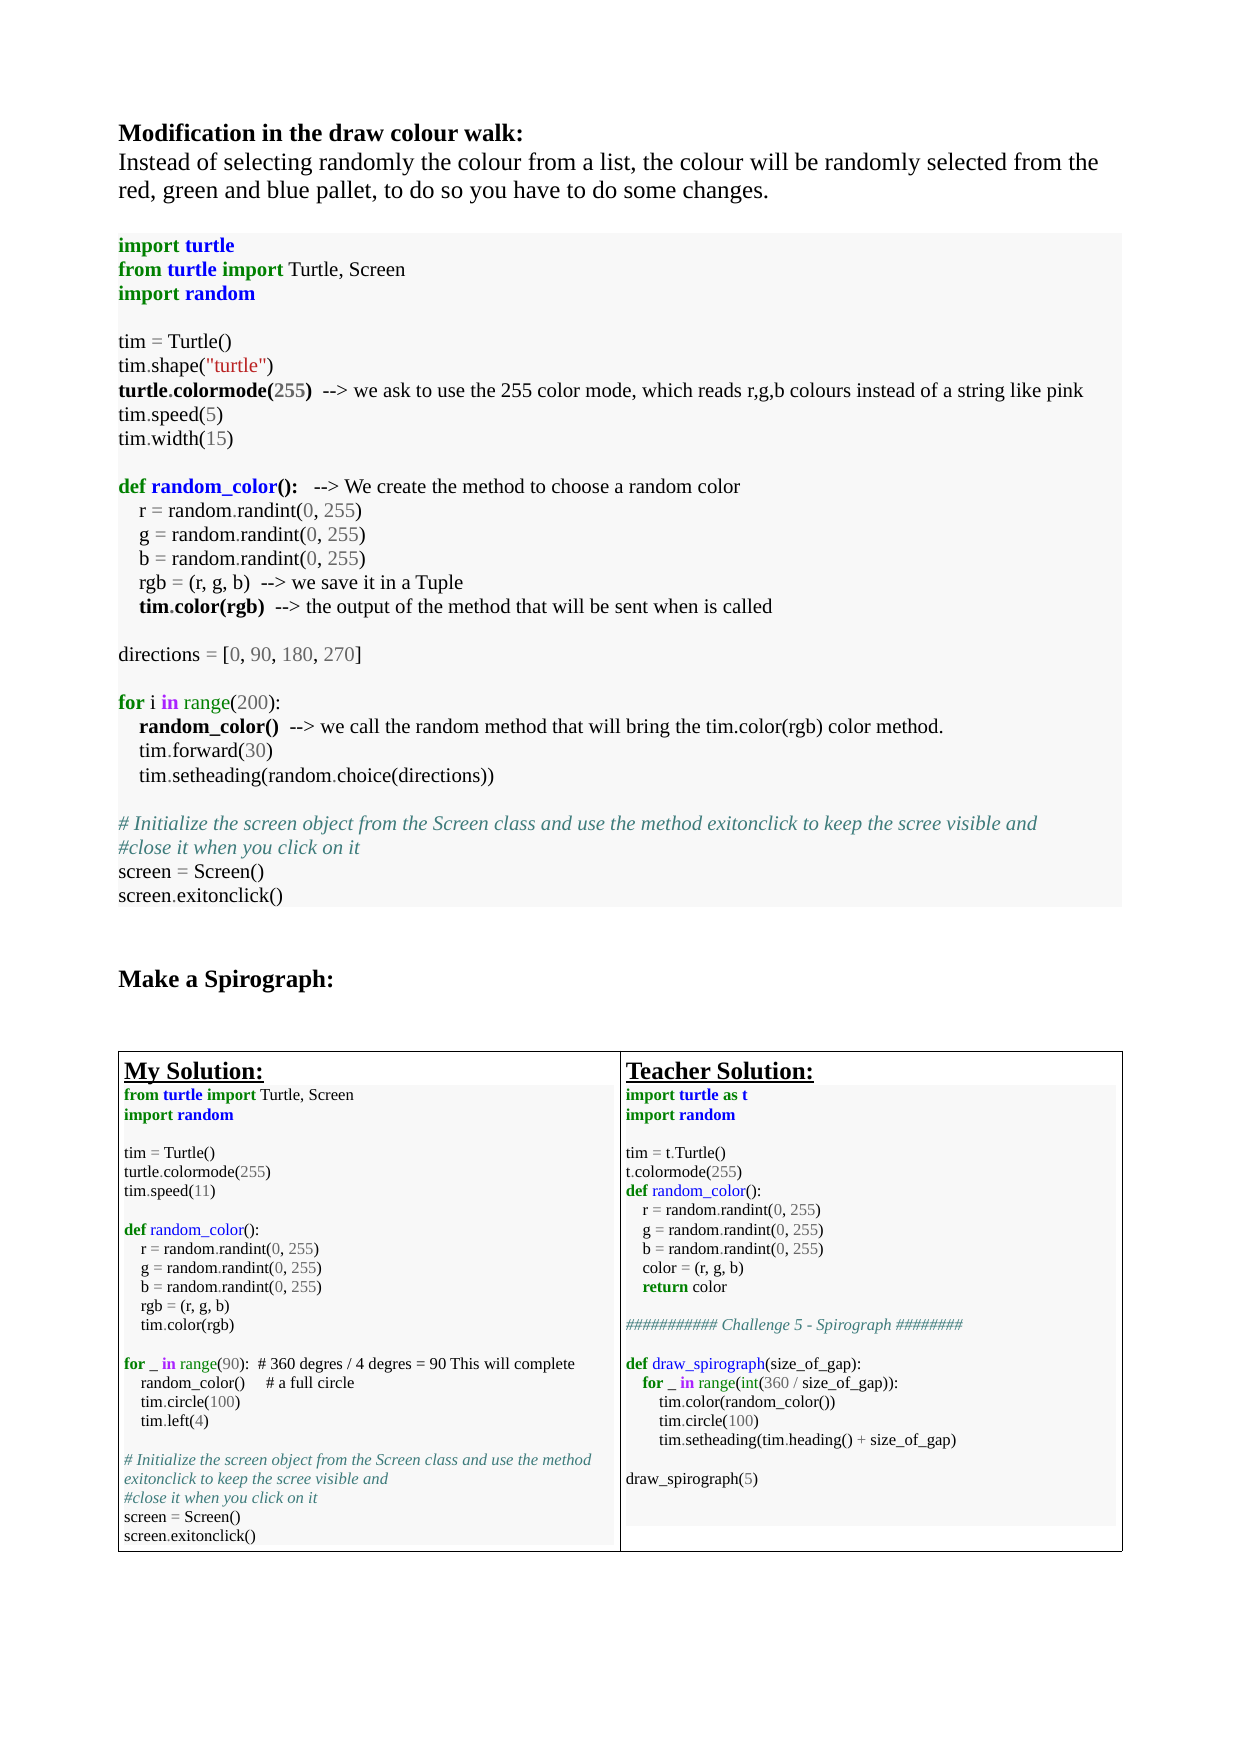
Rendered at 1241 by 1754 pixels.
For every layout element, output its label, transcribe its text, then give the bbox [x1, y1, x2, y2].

text g = random.randint(0, 255) [118, 522, 1122, 546]
text Modification in the draw colour walk: [118, 118, 1122, 147]
text Instead of selecting randomly the colour from a list, the colour will be randomly selected from the red, green and blue pallet, to do so you have to do some changes. [118, 147, 1122, 204]
text import turtle [118, 233, 1122, 257]
text tim.shape("turtle") [118, 353, 1122, 377]
text def random_color(): --> We create the method to choose a random color [118, 474, 1122, 498]
text Make a Spirograph: [118, 964, 1122, 993]
text import random [118, 281, 1122, 305]
text random_color() --> we call the random method that will bring the tim.color(rgb) color method. [118, 714, 1122, 738]
text directions = [0, 90, 180, 270] [118, 642, 1122, 666]
table_header My Solution: from turtle import Turtle, Screen import random tim = Turtle() turtle.colormode(255) tim.speed(11) def random_color(): r = random.randint(0, 255) g = random.randint(0, 255) b = random.randint(0, 255) rgb = (r, g, b) tim.color(rgb) for _ in range(90): # 360 degres / 4 degres = 90 This will complete random_color() # a full circle tim.circle(100) tim.left(4) # Initialize the screen object from the Screen class and use the method exitonclick to keep the scree visible and #close it when you click on it screen = Screen() screen.exitonclick() [119, 1052, 620, 1551]
text screen.exitonclick() [118, 883, 1122, 907]
text for i in range(200): [118, 690, 1122, 714]
text r = random.randint(0, 255) [118, 498, 1122, 522]
text from turtle import Turtle, Screen [118, 257, 1122, 281]
text tim.forward(30) [118, 738, 1122, 762]
text #close it when you click on it [118, 835, 1122, 859]
text tim.width(15) [118, 426, 1122, 450]
text # Initialize the screen object from the Screen class and use the method exitonclick to keep the scree visible and [118, 811, 1122, 835]
text screen = Screen() [118, 859, 1122, 883]
text tim.color(rgb) --> the output of the method that will be sent when is called [118, 594, 1122, 618]
text tim.speed(5) [118, 402, 1122, 426]
text rgb = (r, g, b) --> we save it in a Tuple [118, 570, 1122, 594]
text turtle.colormode(255) --> we ask to use the 255 color mode, which reads r,g,b colours instead of a string like pink [118, 377, 1122, 402]
text tim = Turtle() [118, 329, 1122, 353]
text tim.setheading(random.choice(directions)) [118, 762, 1122, 787]
table_header Teacher Solution: import turtle as t import random tim = t.Turtle() t.colormode(255) def random_color(): r = random.randint(0, 255) g = random.randint(0, 255) b = random.randint(0, 255) color = (r, g, b) return color ########### Challenge 5 - Spirograph ######## def draw_spirograph(size_of_gap): for _ in range(int(360 / size_of_gap)): tim.color(random_color()) tim.circle(100) tim.setheading(tim.heading() + size_of_gap) draw_spirograph(5) [621, 1052, 1122, 1551]
text b = random.randint(0, 255) [118, 546, 1122, 570]
